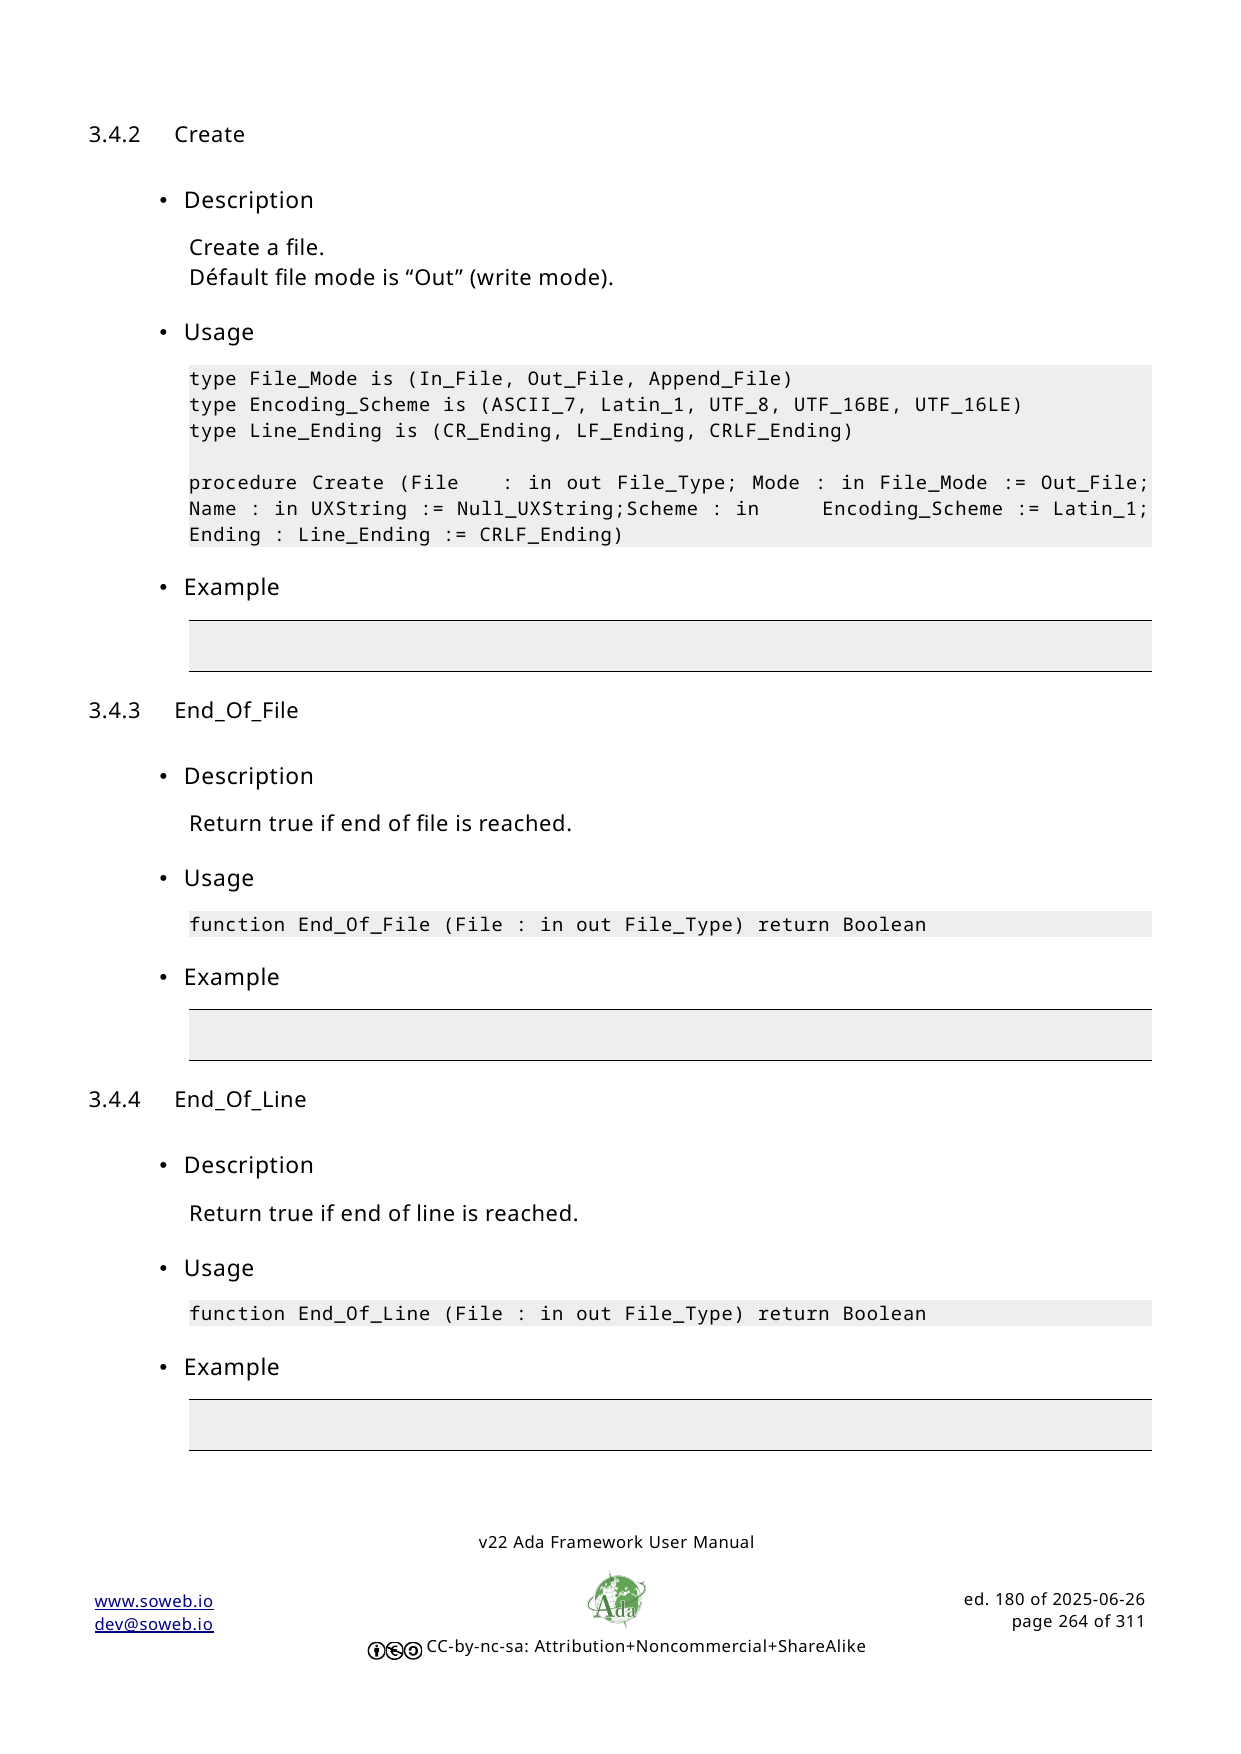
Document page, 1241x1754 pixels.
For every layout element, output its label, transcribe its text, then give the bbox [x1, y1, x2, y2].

subtitle Usage [159, 316, 1152, 347]
picture [587, 1570, 646, 1629]
subtitle End_Of_File [88, 694, 1152, 735]
subtitle Description [159, 1149, 1152, 1180]
subtitle Example [159, 571, 1152, 602]
text type File_Mode is (In_File, Out_File, Append_File) type Encoding_Scheme is (ASCII_7, Latin_1, UTF_8, UTF_16BE, UTF_16LE) type Line_Ending is (CR_Ending, LF_Ending, CRLF_Ending) procedure Create (File : in out File_Type; Mode : in File_Mode := Out_File; Name : in UXString := Null_UXString;Scheme : in Encoding_Scheme := Latin_1; Ending : Line_Ending := CRLF_Ending) [189, 365, 1152, 547]
subtitle Example [159, 960, 1152, 992]
subtitle Example [159, 1350, 1152, 1381]
text Return true if end of line is reached. [189, 1198, 1152, 1228]
subtitle End_Of_Line [88, 1084, 1152, 1125]
picture [367, 1642, 423, 1660]
subtitle Description [159, 759, 1152, 790]
text Défault file mode is “Out” (write mode). [189, 262, 1152, 292]
subtitle Description [159, 183, 1152, 214]
text Return true if end of file is reached. [189, 808, 1152, 838]
subtitle Usage [159, 1251, 1152, 1282]
text function End_Of_Line (File : in out File_Type) return Boolean [189, 1300, 1152, 1326]
text function End_Of_File (File : in out File_Type) return Boolean [189, 911, 1152, 937]
text Create a file. [189, 232, 1152, 262]
subtitle Create [88, 118, 1152, 159]
subtitle Usage [159, 862, 1152, 893]
